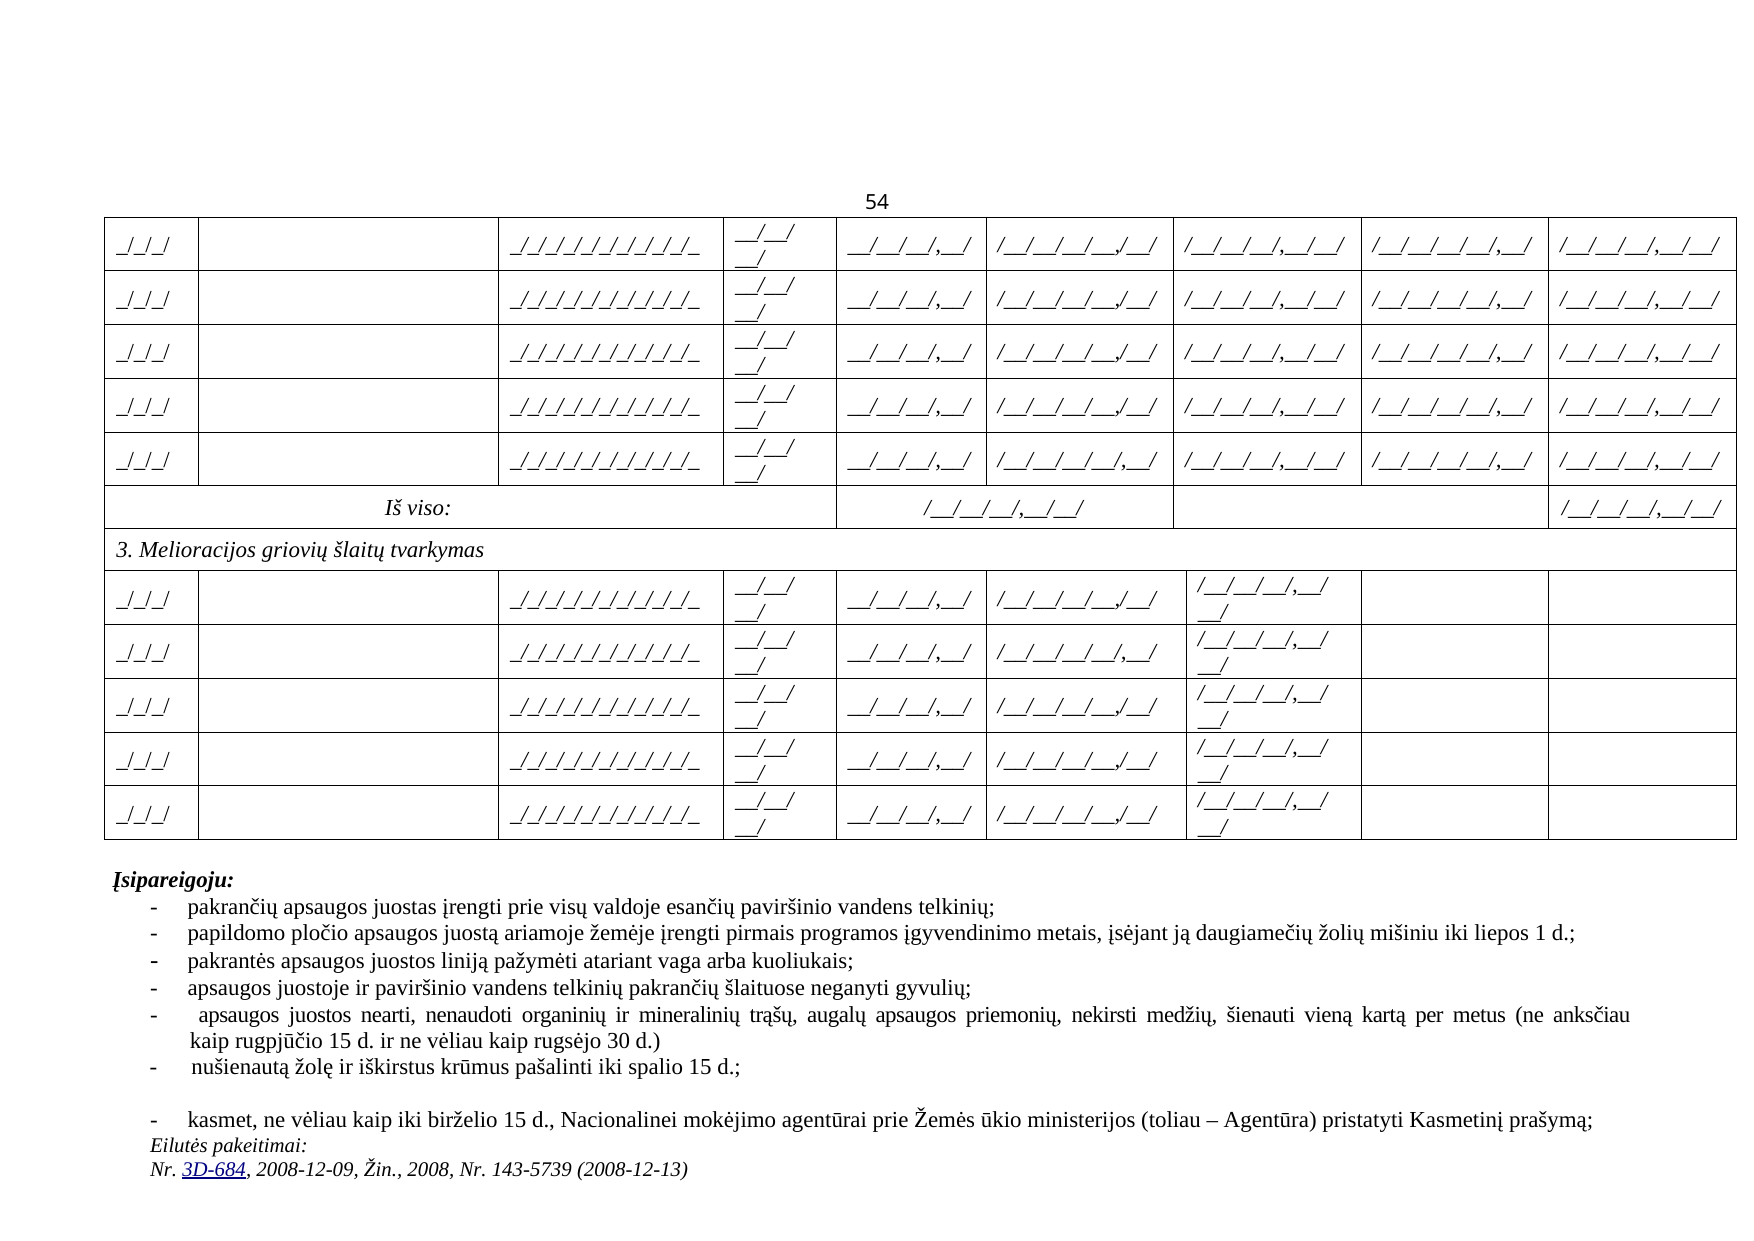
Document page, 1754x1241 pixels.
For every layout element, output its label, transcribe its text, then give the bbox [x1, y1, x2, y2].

table_cell __/__/__/ [724, 679, 836, 732]
table_cell [1549, 679, 1736, 732]
table_cell /__/__/__/__/,__/ [1362, 379, 1548, 432]
text - nušienautą žolę ir iškirstus krūmus pašalinti iki spalio 15 d.; [112, 1053, 1642, 1080]
table_cell _/_/_/_/_/_/_/_/_/_/_ [499, 733, 723, 785]
table_cell /__/__/__/__/,__/ [1362, 433, 1548, 485]
table_cell __/__/__/ [724, 325, 836, 378]
table_cell _/_/_/_/_/_/_/_/_/_/_ [499, 625, 723, 678]
table_cell __/__/__/ [724, 733, 836, 785]
table_cell _/_/_/ [105, 218, 198, 270]
table_cell _/_/_/_/_/_/_/_/_/_/_ [499, 379, 723, 432]
table_cell 3. Melioracijos griovių šlaitų tvarkymas [105, 529, 1736, 570]
table_cell _/_/_/_/_/_/_/_/_/_/_ [499, 271, 723, 324]
table_cell /__/__/__/,__/__/ [1549, 325, 1736, 378]
table_cell [1362, 679, 1548, 732]
table_cell __/__/__/ [724, 379, 836, 432]
text Eilutės pakeitimai: [112, 1132, 1463, 1157]
table_cell _/_/_/_/_/_/_/_/_/_/_ [499, 218, 723, 270]
table_cell [1362, 625, 1548, 678]
table_cell /__/__/__/__,/__/ [987, 786, 1186, 839]
table_cell /__/__/__/,__/__/ [1549, 218, 1736, 270]
table_cell /__/__/__/,__/__/ [1187, 625, 1361, 678]
table_cell __/__/__/ [724, 571, 836, 624]
table_cell _/_/_/_/_/_/_/_/_/_/_ [499, 571, 723, 624]
table_cell __/__/__/,__/ [837, 379, 986, 432]
table_cell [199, 379, 498, 432]
list apsaugos juostoje ir paviršinio vandens telkinių pakrančių šlaituose neganyti gyvulių; [150, 974, 1642, 1001]
table_cell __/__/__/,__/ [837, 679, 986, 732]
table_cell /__/__/__/__/,__/ [987, 625, 1186, 678]
table_cell __/__/__/ [724, 625, 836, 678]
table_cell _/_/_/ [105, 733, 198, 785]
table_cell Iš viso: [105, 486, 836, 528]
table_cell [199, 786, 498, 839]
table_cell /__/__/__/__/,__/ [1362, 218, 1548, 270]
table_cell __/__/__/,__/ [837, 271, 986, 324]
table_cell _/_/_/ [105, 379, 198, 432]
table_cell /__/__/__/__,/__/ [987, 571, 1186, 624]
table_cell /__/__/__/,__/__/ [1549, 433, 1736, 485]
table_cell [1549, 625, 1736, 678]
table_cell [199, 571, 498, 624]
table_cell _/_/_/ [105, 433, 198, 485]
table_cell __/__/__/,__/ [837, 625, 986, 678]
table_cell __/__/__/,__/ [837, 733, 986, 785]
table_cell [199, 218, 498, 270]
list papildomo pločio apsaugos juostą ariamoje žemėje įrengti pirmais programos įgyvendinimo metais, įsėjant ją daugiamečių žolių mišiniu iki liepos 1 d.; [150, 919, 1642, 946]
table_cell /__/__/__/,__/__/ [837, 486, 1173, 528]
table_cell /__/__/__/__,/__/ [987, 679, 1186, 732]
table_cell [199, 679, 498, 732]
table_cell /__/__/__/,__/__/ [1174, 433, 1361, 485]
table_cell [1362, 571, 1548, 624]
text - apsaugos juostos nearti, nenaudoti organinių ir mineralinių trąšų, augalų apsaugos priemonių, nekirsti medžių, šienauti vieną kartą per metus (ne anksčiau kaip rugpjūčio 15 d. ir ne vėliau kaip rugsėjo 30 d.) [150, 1001, 1642, 1053]
table_cell _/_/_/_/_/_/_/_/_/_/_ [499, 325, 723, 378]
table_cell /__/__/__/,__/__/ [1549, 271, 1736, 324]
table_cell _/_/_/ [105, 625, 198, 678]
text Nr. 3D-684, 2008-12-09, Žin., 2008, Nr. 143-5739 (2008-12-13) [150, 1157, 1642, 1181]
table_cell /__/__/__/,__/__/ [1174, 325, 1361, 378]
table_cell _/_/_/ [105, 786, 198, 839]
table_cell /__/__/__/,__/__/ [1187, 786, 1361, 839]
table_cell [1362, 786, 1548, 839]
table_cell /__/__/__/__,/__/ [987, 271, 1173, 324]
table_cell /__/__/__/__,/__/ [987, 379, 1173, 432]
table_cell __/__/__/ [724, 271, 836, 324]
table_cell __/__/__/ [724, 786, 836, 839]
table_cell __/__/__/ [724, 218, 836, 270]
table_cell __/__/__/,__/ [837, 325, 986, 378]
table_cell [199, 733, 498, 785]
list kasmet, ne vėliau kaip iki birželio 15 d., Nacionalinei mokėjimo agentūrai prie Žemės ūkio ministerijos (toliau – Agentūra) pristatyti Kasmetinį prašymą; [150, 1106, 1642, 1132]
list pakrančių apsaugos juostas įrengti prie visų valdoje esančių paviršinio vandens telkinių; [150, 893, 1642, 919]
table_cell /__/__/__/__/,__/ [987, 433, 1173, 485]
table_cell [1549, 733, 1736, 785]
table_cell _/_/_/ [105, 325, 198, 378]
table_cell /__/__/__/,__/__/ [1174, 218, 1361, 270]
table_cell /__/__/__/__/,__/ [1362, 271, 1548, 324]
table_cell /__/__/__/,__/__/ [1187, 679, 1361, 732]
table_cell _/_/_/_/_/_/_/_/_/_/_ [499, 433, 723, 485]
table_cell __/__/__/,__/ [837, 571, 986, 624]
table_cell __/__/__/,__/ [837, 786, 986, 839]
table_cell [199, 325, 498, 378]
table_cell [199, 271, 498, 324]
text Įsipareigoju: [112, 867, 1642, 893]
table_cell [1549, 571, 1736, 624]
table_cell __/__/__/ [724, 433, 836, 485]
table_cell [199, 433, 498, 485]
table_cell /__/__/__/,__/__/ [1174, 271, 1361, 324]
table_cell [1549, 786, 1736, 839]
table_cell [1174, 486, 1548, 528]
table_cell /__/__/__/__,/__/ [987, 733, 1186, 785]
table_cell /__/__/__/,__/__/ [1549, 379, 1736, 432]
table_cell /__/__/__/,__/__/ [1187, 733, 1361, 785]
table_cell /__/__/__/__,/__/ [987, 218, 1173, 270]
table_cell /__/__/__/,__/__/ [1187, 571, 1361, 624]
table_cell _/_/_/_/_/_/_/_/_/_/_ [499, 679, 723, 732]
table_cell _/_/_/_/_/_/_/_/_/_/_ [499, 786, 723, 839]
table_cell /__/__/__/,__/__/ [1549, 486, 1736, 528]
table_cell __/__/__/,__/ [837, 218, 986, 270]
table_cell _/_/_/ [105, 679, 198, 732]
table_cell /__/__/__/__,/__/ [987, 325, 1173, 378]
table_cell [1362, 733, 1548, 785]
table_cell /__/__/__/__/,__/ [1362, 325, 1548, 378]
table_cell /__/__/__/,__/__/ [1174, 379, 1361, 432]
table_cell __/__/__/,__/ [837, 433, 986, 485]
table_cell _/_/_/ [105, 571, 198, 624]
table_cell [199, 625, 498, 678]
list pakrantės apsaugos juostos liniją pažymėti atariant vaga arba kuoliukais; [150, 946, 1642, 974]
table_cell _/_/_/ [105, 271, 198, 324]
